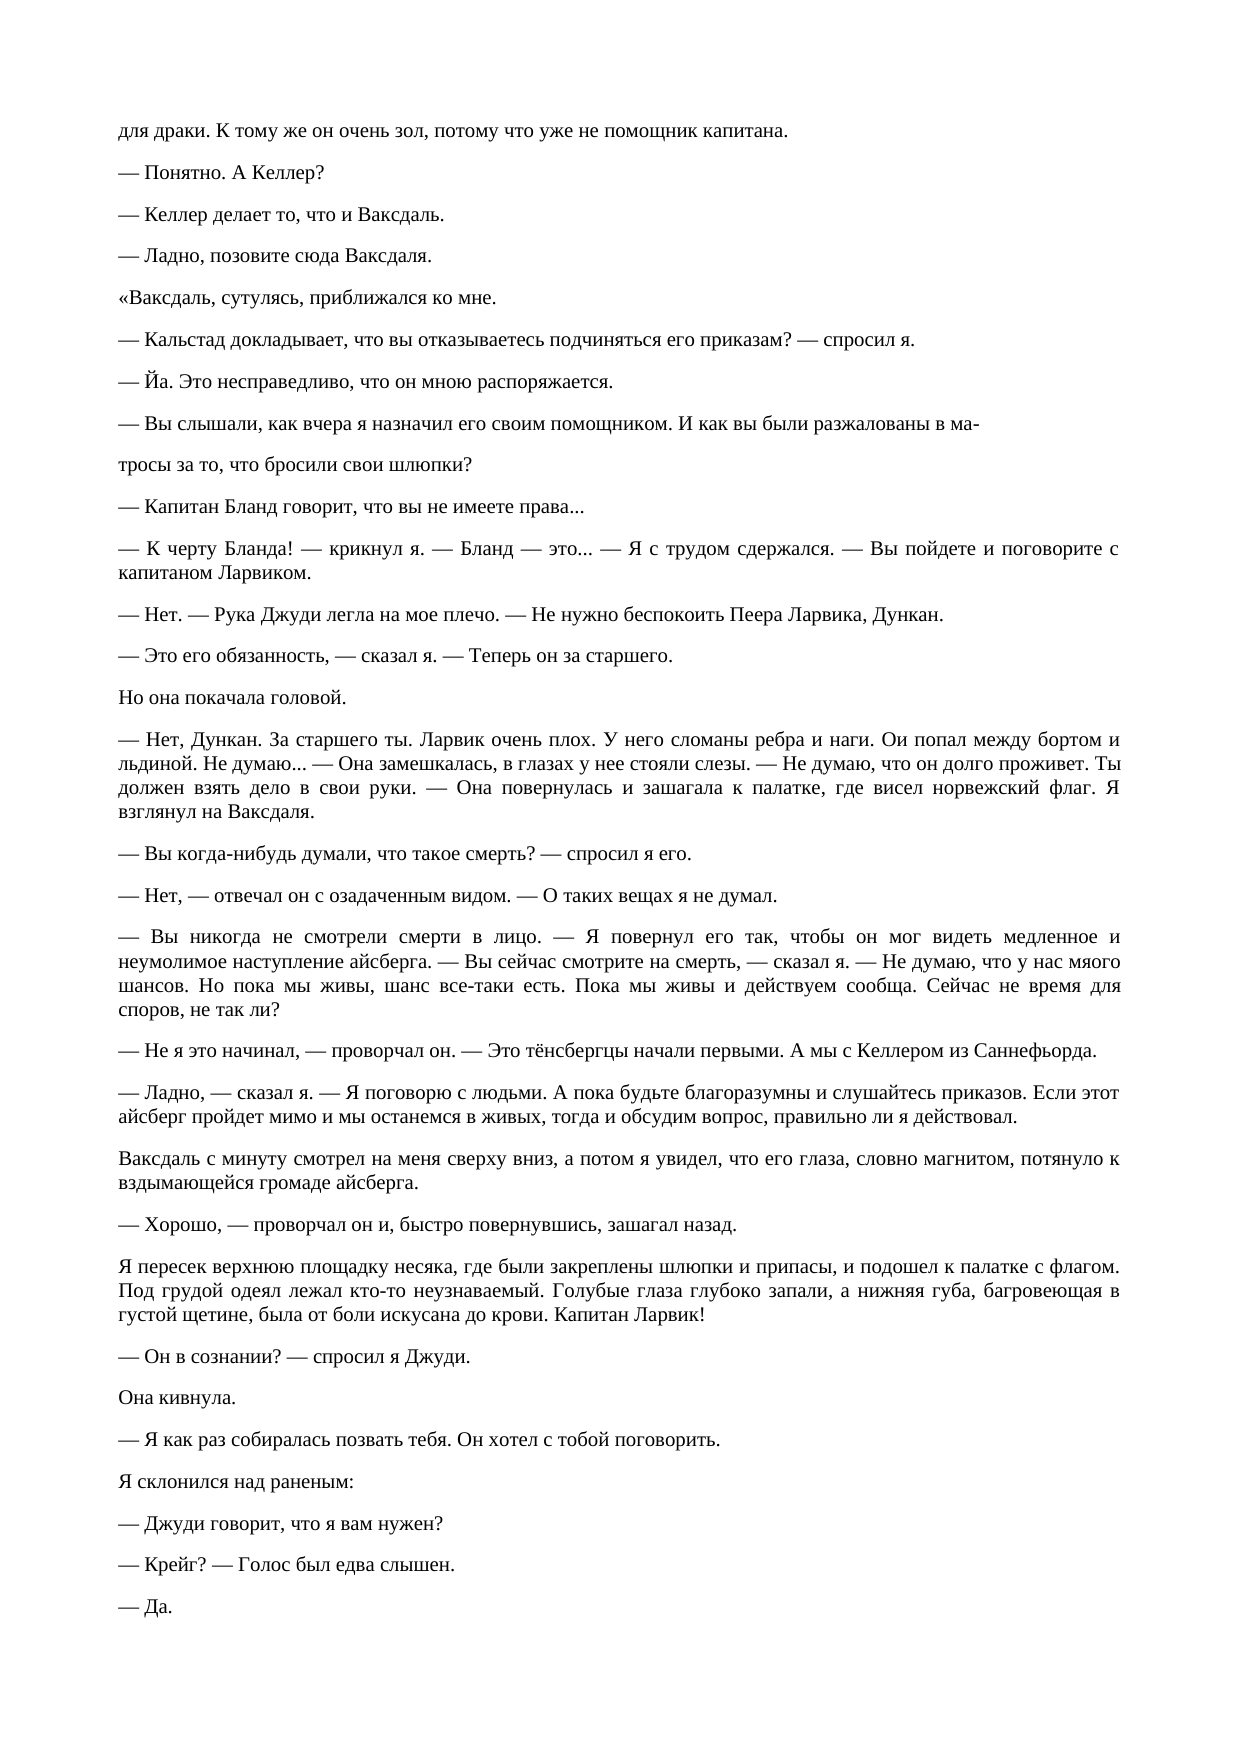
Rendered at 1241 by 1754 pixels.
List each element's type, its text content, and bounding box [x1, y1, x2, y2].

text — Вы никогда не смотрели смерти в лицо. — Я повернул его так, чтобы он мог видеть медленное и неумолимое наступление айсберга. — Вы сейчас смотрите на смерть, — сказал я. — Не думаю, что у нас мяого шансов. Но пока мы живы, шанс все-таки есть. Пока мы живы и действуем сообща. Сейчас не время для споров, не так ли? [118, 924, 1122, 1021]
text Ваксдаль с минуту смотрел на меня сверху вниз, а потом я увидел, что его глаза, словно магнитом, потянуло к вздымающейся громаде айсберга. [118, 1146, 1122, 1194]
text — Я как раз собиралась позвать тебя. Он хотел с тобой поговорить. [118, 1427, 1122, 1451]
text — Кальстад докладывает, что вы отказываетесь подчиняться его приказам? — спросил я. [118, 327, 1122, 351]
text — Это его обязанность, — сказал я. — Теперь он за старшего. [118, 643, 1122, 667]
text — Нет. — Рука Джуди легла на мое плечо. — Не нужно беспокоить Пеера Ларвика, Дункан. [118, 602, 1122, 626]
text — Ладно, — сказал я. — Я поговорю с людьми. А пока будьте благоразумны и слушайтесь приказов. Если этот айсберг пройдет мимо и мы останемся в живых, тогда и обсудим вопрос, правильно ли я действовал. [118, 1080, 1122, 1128]
text — Вы слышали, как вчера я назначил его своим помощником. И как вы были разжалованы в ма- [118, 411, 1122, 434]
text — Вы когда-нибудь думали, что такое смерть? — спросил я его. [118, 841, 1122, 865]
text — Не я это начинал, — проворчал он. — Это тёнсбергцы начали первыми. А мы с Келлером из Саннефьорда. [118, 1038, 1122, 1062]
text — Нет, Дункан. За старшего ты. Ларвик очень плох. У него сломаны ребра и наги. Ои попал между бортом и льдиной. Не думаю... — Она замешкалась, в глазах у нее стояли слезы. — Не думаю, что он долго проживет. Ты должен взять дело в свои руки. — Она повернулась и зашагала к палатке, где висел норвежский флаг. Я взглянул на Ваксдаля. [118, 727, 1122, 823]
text Я склонился над раненым: [118, 1469, 1122, 1493]
text — Крейг? — Голос был едва слышен. [118, 1552, 1122, 1576]
text — Капитан Бланд говорит, что вы не имеете права... [118, 494, 1122, 518]
text «Ваксдаль, сутулясь, приближался ко мне. [118, 285, 1122, 309]
text тросы за то, что бросили свои шлюпки? [118, 452, 1122, 476]
text Она кивнула. [118, 1385, 1122, 1409]
text — К черту Бланда! — крикнул я. — Бланд — это... — Я с трудом сдержался. — Вы пойдете и поговорите с капитаном Ларвиком. [118, 536, 1122, 584]
text для драки. К тому же он очень зол, потому что уже не помощник капитана. [118, 118, 1122, 142]
text — Ладно, позовите сюда Ваксдаля. [118, 243, 1122, 267]
text Я пересек верхнюю площадку несяка, где были закреплены шлюпки и припасы, и подошел к палатке с флагом. Под грудой одеял лежал кто-то неузнаваемый. Голубые глаза глубоко запали, а нижняя губа, багровеющая в густой щетине, была от боли искусана до крови. Капитан Ларвик! [118, 1254, 1122, 1326]
text — Хорошо, — проворчал он и, быстро повернувшись, зашагал назад. [118, 1212, 1122, 1236]
text — Йа. Это несправедливо, что он мною распоряжается. [118, 369, 1122, 393]
text — Он в сознании? — спросил я Джуди. [118, 1343, 1122, 1368]
text — Келлер делает то, что и Ваксдаль. [118, 202, 1122, 226]
text — Понятно. А Келлер? [118, 160, 1122, 184]
text — Джуди говорит, что я вам нужен? [118, 1511, 1122, 1535]
text — Нет, — отвечал он с озадаченным видом. — О таких вещах я не думал. [118, 883, 1122, 907]
text — Да. [118, 1594, 1122, 1618]
text Но она покачала головой. [118, 685, 1122, 709]
